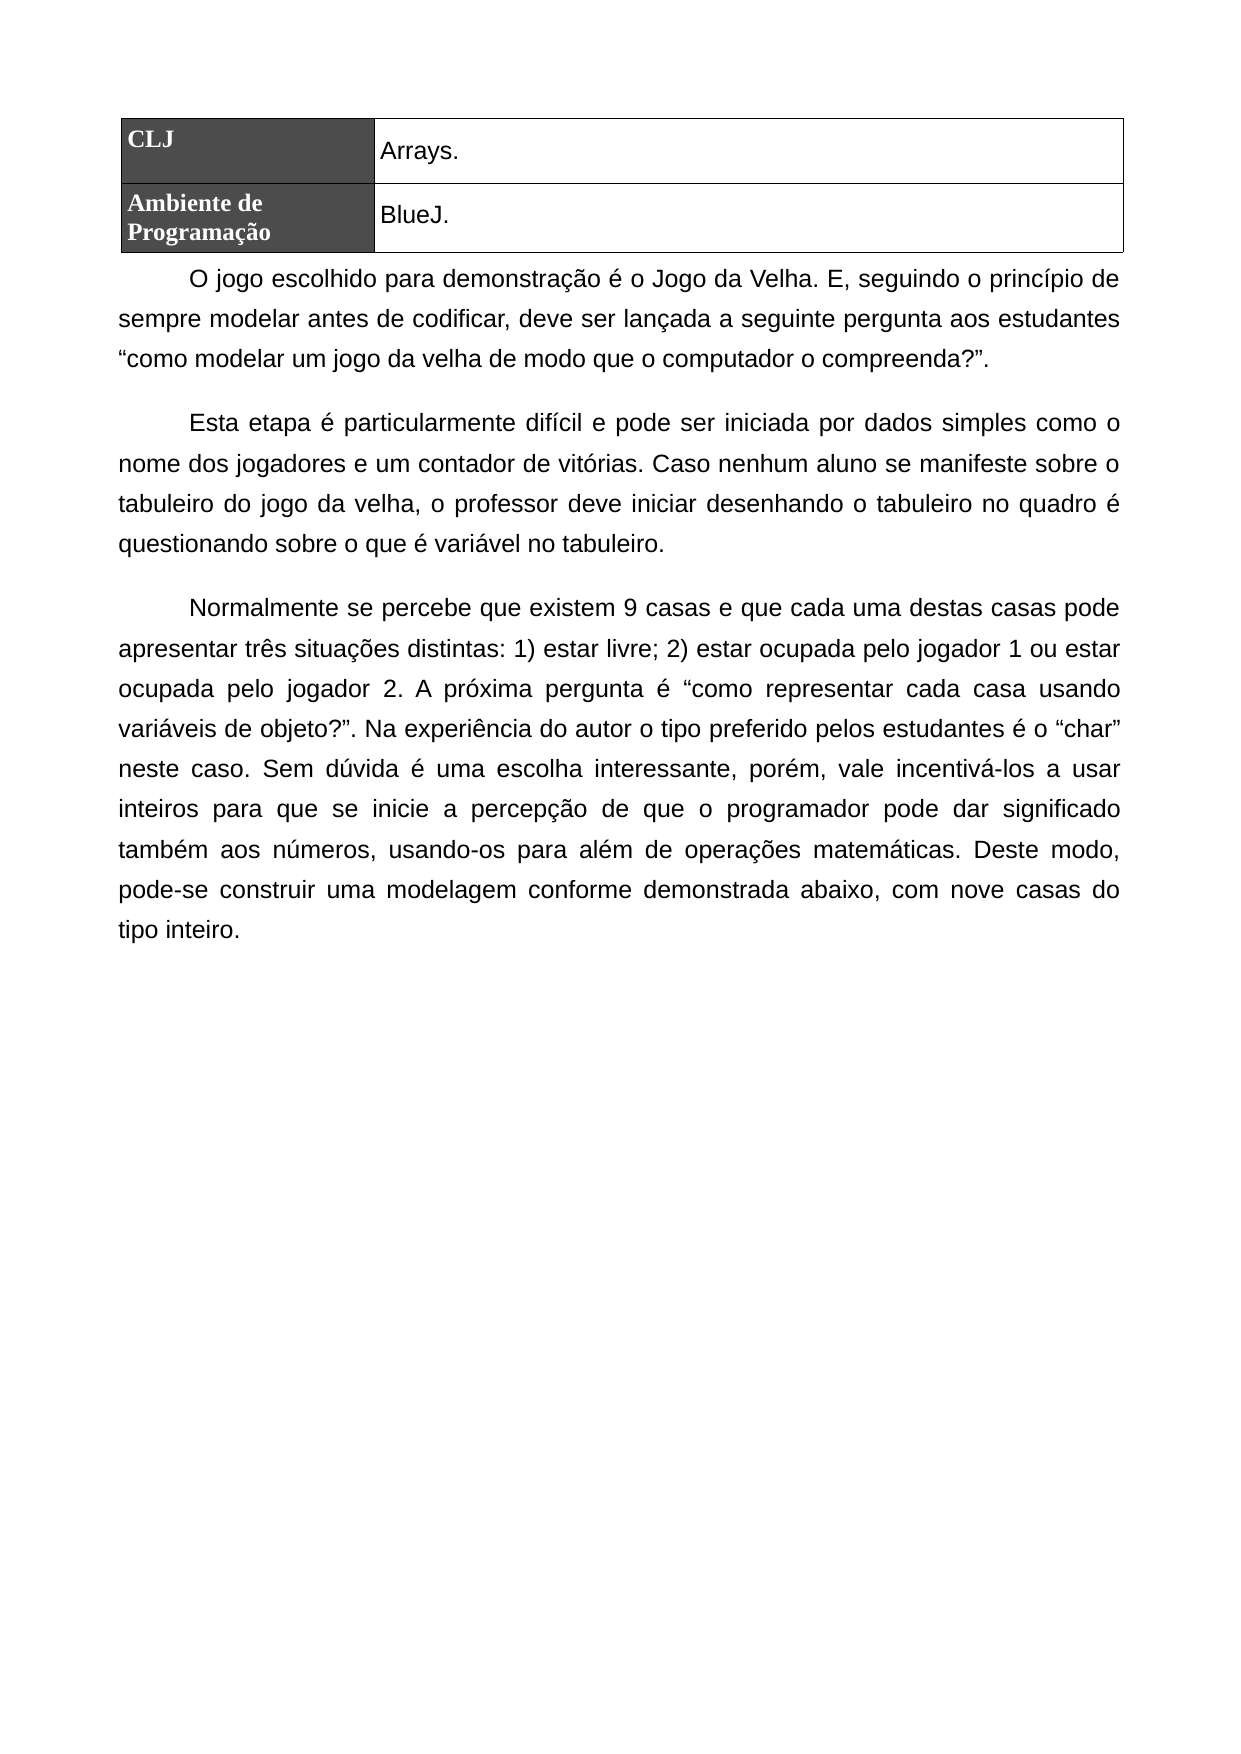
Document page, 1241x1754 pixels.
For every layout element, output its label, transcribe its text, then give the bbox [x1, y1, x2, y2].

table_cell CLJ [122, 119, 374, 183]
table_cell Arrays. [375, 119, 1123, 183]
text Normalmente se percebe que existem 9 casas e que cada uma destas casas pode apresentar três situações distintas: 1) estar livre; 2) estar ocupada pelo jogador 1 ou estar ocupada pelo jogador 2. A próxima pergunta é “como representar cada casa usando variáveis de objeto?”. Na experiência do autor o tipo preferido pelos estudantes é o “char” neste caso. Sem dúvida é uma escolha interessante, porém, vale incentivá-los a usar inteiros para que se inicie a percepção de que o programador pode dar significado também aos números, usando-os para além de operações matemáticas. Deste modo, pode-se construir uma modelagem conforme demonstrada abaixo, com nove casas do tipo inteiro. [118, 593, 1122, 944]
table_cell BlueJ. [375, 184, 1123, 252]
text Esta etapa é particularmente difícil e pode ser iniciada por dados simples como o nome dos jogadores e um contador de vitórias. Caso nenhum aluno se manifeste sobre o tabuleiro do jogo da velha, o professor deve iniciar desenhando o tabuleiro no quadro é questionando sobre o que é variável no tabuleiro. [118, 408, 1122, 558]
table_cell Ambiente de Programação [122, 184, 374, 252]
text O jogo escolhido para demonstração é o Jogo da Velha. E, seguindo o princípio de sempre modelar antes de codificar, deve ser lançada a seguinte pergunta aos estudantes “como modelar um jogo da velha de modo que o computador o compreenda?”. [118, 263, 1122, 373]
